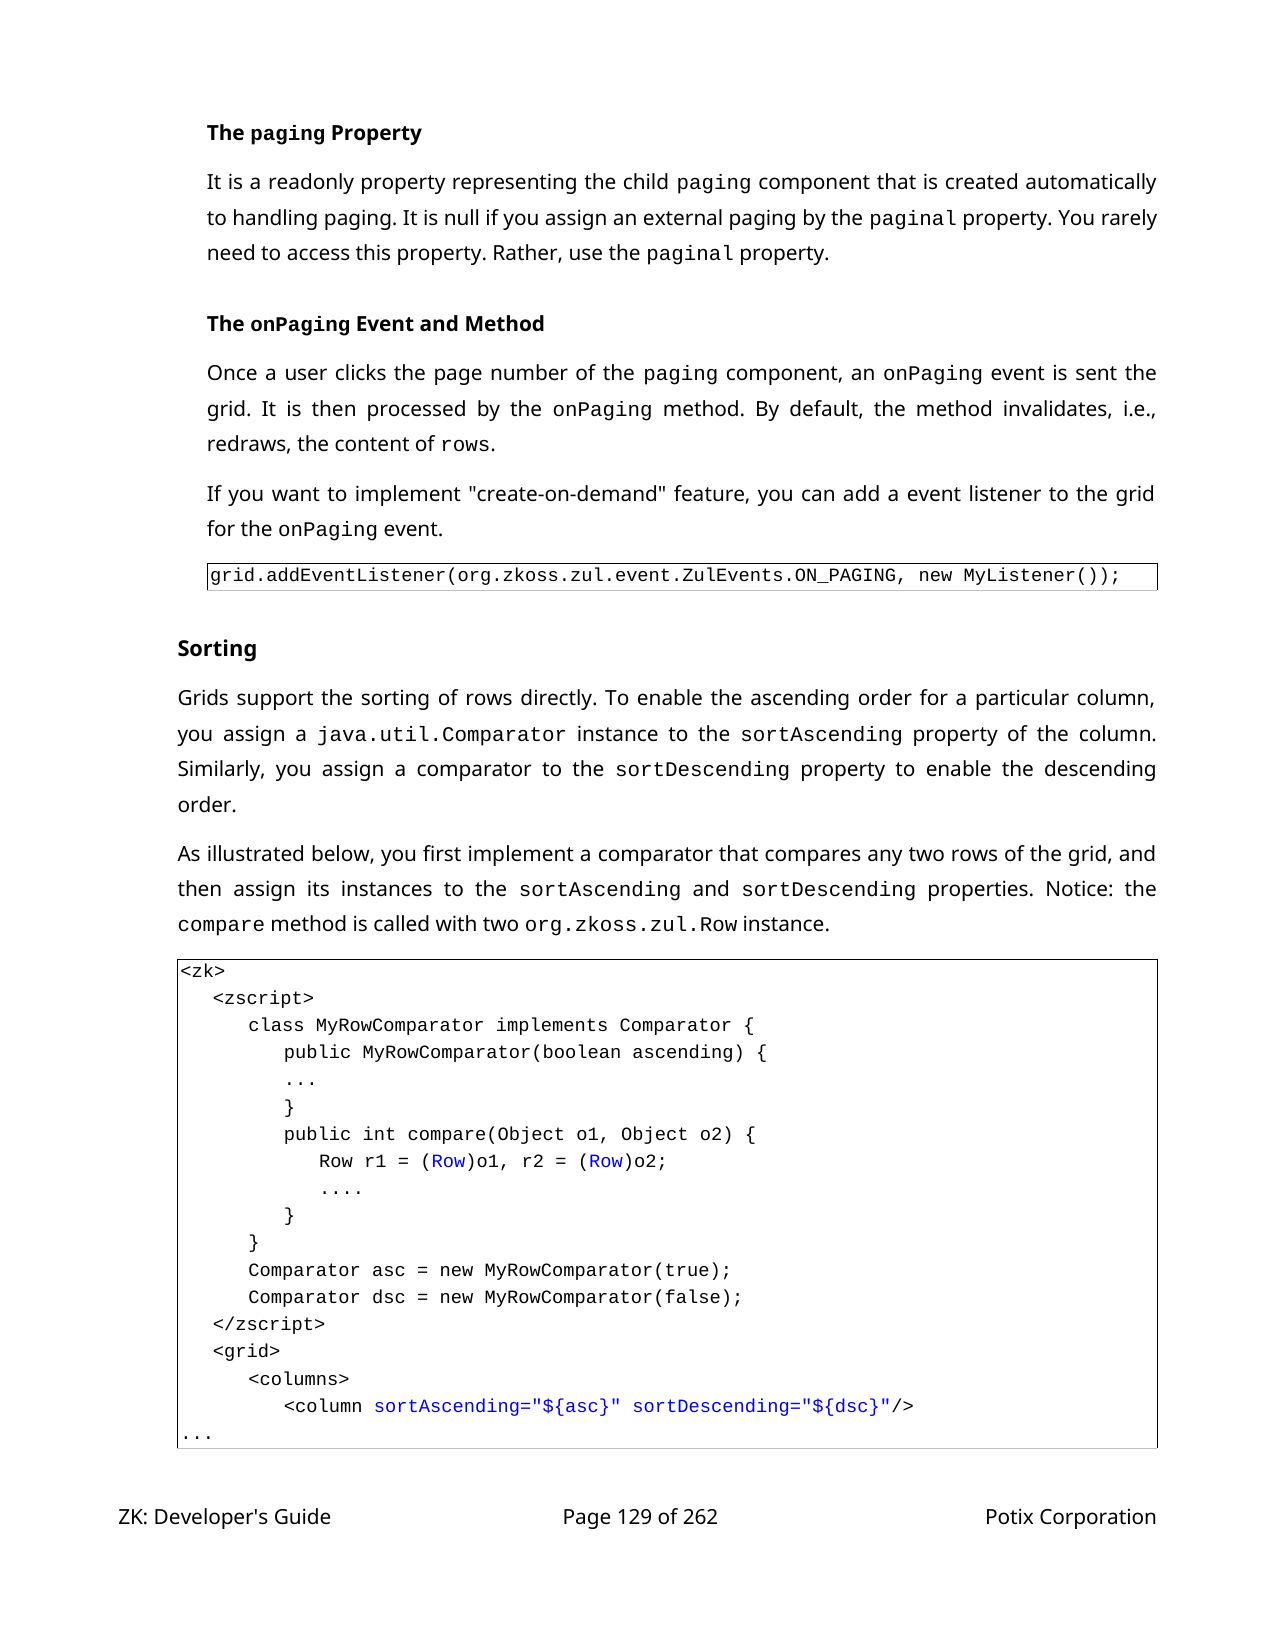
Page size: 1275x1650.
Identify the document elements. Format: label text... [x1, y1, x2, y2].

text <zscript> [178, 986, 1157, 1010]
text It is a readonly property representing the child paging component that is created automatically to handling paging. It is null if you assign an external paging by the paginal property. You rarely need to access this property. Rather, use the paginal property. [207, 167, 1157, 267]
text Comparator asc = new MyRowComparator(true); [178, 1258, 1157, 1282]
text ... [178, 1067, 1157, 1092]
text public int compare(Object o1, Object o2) { [178, 1122, 1157, 1146]
text class MyRowComparator implements Comparator { [178, 1013, 1157, 1037]
text <zk> [178, 960, 1157, 983]
text Grids support the sorting of rows directly. To enable the ascending order for a particular column, you assign a java.util.Comparator instance to the sortAscending property of the column. Similarly, you assign a comparator to the sortDescending property to enable the descending order. [177, 683, 1157, 818]
text Once a user clicks the page number of the paging component, an onPaging event is sent the grid. It is then processed by the onPaging method. By default, the method invalidates, i.e., redraws, the content of rows. [207, 358, 1157, 458]
text Comparator dsc = new MyRowComparator(false); [178, 1285, 1157, 1309]
text <grid> [178, 1339, 1157, 1363]
text ... [178, 1421, 1157, 1448]
text <columns> [178, 1366, 1157, 1391]
subtitle The paging Property [207, 118, 1157, 147]
subtitle Sorting [177, 633, 1157, 663]
text As illustrated below, you first implement a comparator that compares any two rows of the grid, and then assign its instances to the sortAscending and sortDescending properties. Notice: the compare method is called with two org.zkoss.zul.Row instance. [177, 839, 1157, 938]
subtitle The onPaging Event and Method [207, 309, 1157, 338]
text If you want to implement "create-on-demand" feature, you can add a event listener to the grid for the onPaging event. [207, 479, 1157, 542]
text .... [178, 1176, 1157, 1200]
text <column sortAscending="${asc}" sortDescending="${dsc}"/> [178, 1393, 1157, 1418]
text } [178, 1094, 1157, 1119]
text } [178, 1230, 1157, 1255]
text grid.addEventListener(org.zkoss.zul.event.ZulEvents.ON_PAGING, new MyListener()); [208, 564, 1157, 590]
text </zscript> [178, 1312, 1157, 1336]
text Row r1 = (Row)o1, r2 = (Row)o2; [178, 1149, 1157, 1173]
text } [178, 1203, 1157, 1227]
text public MyRowComparator(boolean ascending) { [178, 1040, 1157, 1064]
